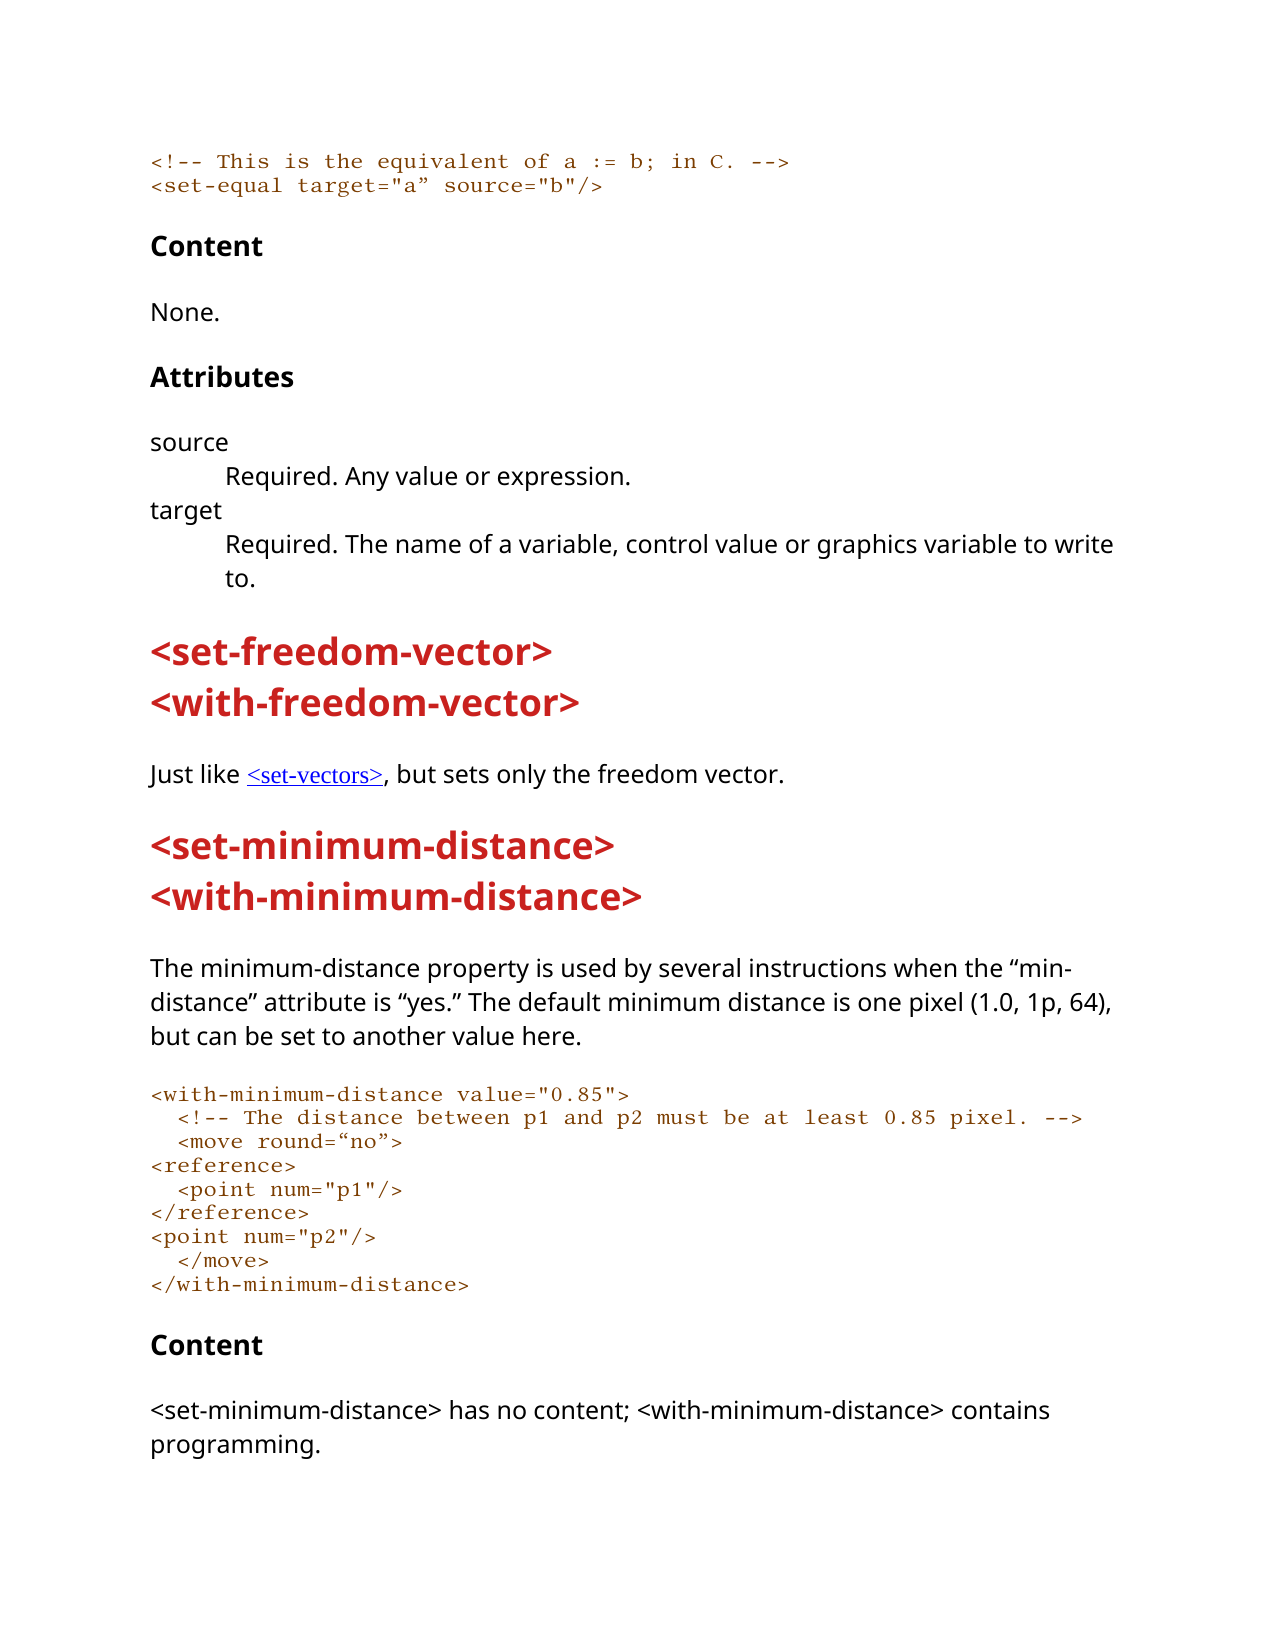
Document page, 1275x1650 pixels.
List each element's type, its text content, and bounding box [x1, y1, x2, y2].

subtitle Content [150, 227, 1125, 265]
text The minimum-distance property is used by several instructions when the “min-distance” attribute is “yes.” The default minimum distance is one pixel (1.0, 1p, 64), but can be set to another value here. [150, 951, 1125, 1053]
text <move round=“no”> [150, 1130, 1125, 1153]
text <!-- The distance between p1 and p2 must be at least 0.85 pixel. --> [150, 1106, 1125, 1130]
subtitle Content [150, 1325, 1125, 1363]
subtitle <set-freedom-vector> <with-freedom-vector> [150, 625, 1125, 727]
text <with-minimum-distance value="0.85"> [150, 1082, 1125, 1106]
text <reference> [150, 1153, 1125, 1177]
subtitle <set-minimum-distance> <with-minimum-distance> [150, 820, 1125, 922]
text Required. Any value or expression. [225, 459, 1125, 493]
text source [150, 425, 1125, 459]
subtitle Attributes [150, 357, 1125, 396]
text <!-- This is the equivalent of a := b; in C. --> [150, 150, 1125, 174]
text </reference> [150, 1201, 1125, 1225]
text <set-equal target="a” source="b"/> [150, 174, 1125, 197]
text Required. The name of a variable, control value or graphics variable to write to. [225, 527, 1125, 595]
text <point num="p2"/> [150, 1225, 1125, 1248]
text </move> [150, 1248, 1125, 1272]
text Just like <set-vectors>, but sets only the freedom vector. [150, 756, 1125, 791]
text <point num="p1"/> [150, 1177, 1125, 1201]
text <set-minimum-distance> has no content; <with-minimum-distance> contains programming. [150, 1393, 1125, 1461]
text </with-minimum-distance> [150, 1272, 1125, 1296]
text target [150, 493, 1125, 527]
text None. [150, 294, 1125, 328]
